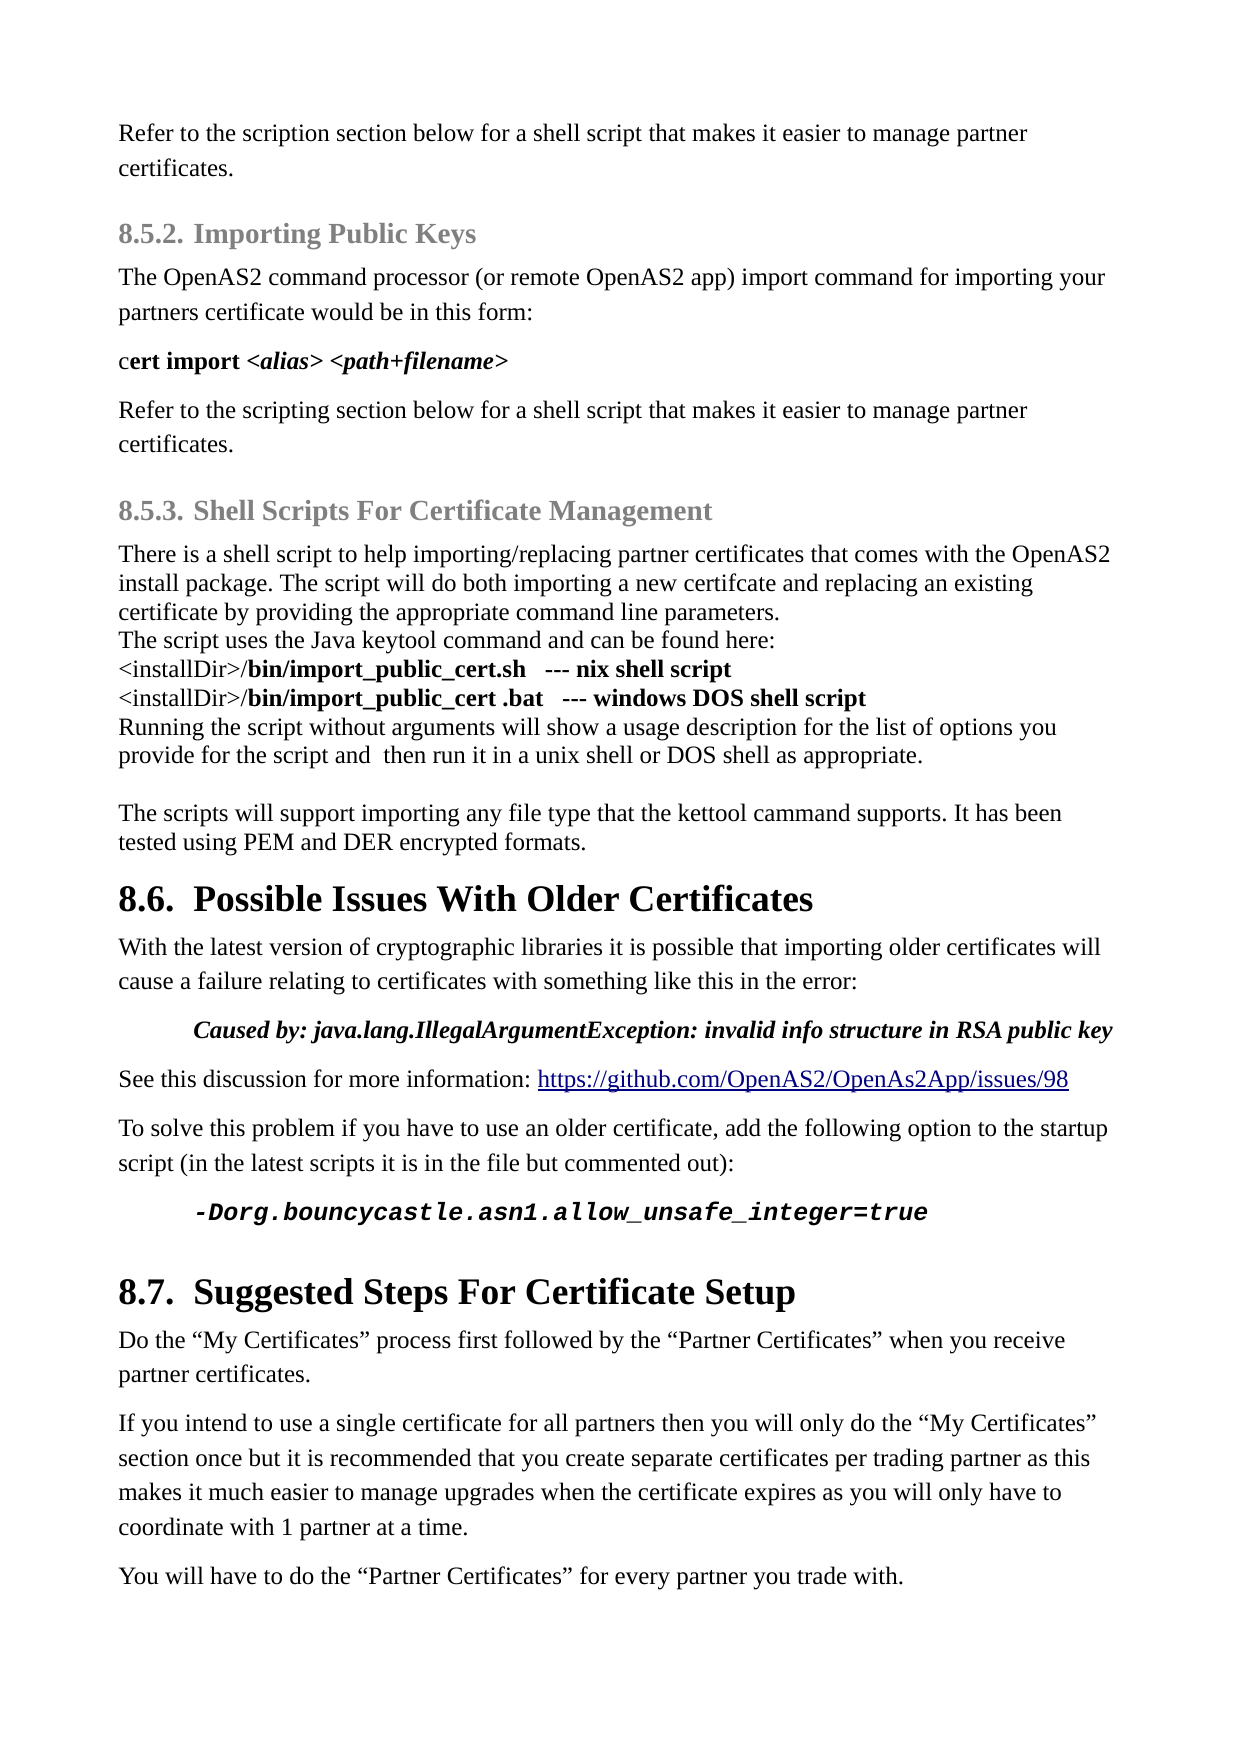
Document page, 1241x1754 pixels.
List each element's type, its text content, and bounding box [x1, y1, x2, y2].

text Running the script without arguments will show a usage description for the list of options you provide for the script and then run it in a unix shell or DOS shell as appropriate. [118, 712, 1122, 769]
text The script uses the Java keytool command and can be found here: [118, 625, 1122, 654]
text Do the “My Certificates” process first followed by the “Partner Certificates” when you receive partner certificates. [118, 1325, 1122, 1388]
text See this discussion for more information: https://github.com/OpenAS2/OpenAs2App/issues/98 [118, 1064, 1122, 1093]
text <installDir>/bin/import_public_cert .bat --- windows DOS shell script [118, 683, 1122, 712]
text Caused by: java.lang.IllegalArgumentException: invalid info structure in RSA public key [193, 1015, 1122, 1044]
text With the latest version of cryptographic libraries it is possible that importing older certificates will cause a failure relating to certificates with something like this in the error: [118, 932, 1122, 995]
subtitle Shell Scripts For Certificate Management [118, 493, 1122, 527]
text Refer to the scripting section below for a shell script that makes it easier to manage partner certificates. [118, 395, 1122, 458]
subtitle Suggested Steps For Certificate Setup [118, 1269, 1122, 1312]
text -Dorg.bouncycastle.asn1.allow_unsafe_integer=true [193, 1197, 1122, 1228]
text Refer to the scription section below for a shell script that makes it easier to manage partner certificates. [118, 118, 1122, 181]
text cert import <alias> <path+filename> [118, 346, 1122, 374]
text To solve this problem if you have to use an older certificate, add the following option to the startup script (in the latest scripts it is in the file but commented out): [118, 1113, 1122, 1177]
subtitle Possible Issues With Older Certificates [118, 876, 1122, 919]
text The scripts will support importing any file type that the kettool cammand supports. It has been tested using PEM and DER encrypted formats. [118, 798, 1122, 855]
subtitle Importing Public Keys [118, 216, 1122, 250]
text You will have to do the “Partner Certificates” for every partner you trade with. [118, 1561, 1122, 1590]
text The OpenAS2 command processor (or remote OpenAS2 app) import command for importing your partners certificate would be in this form: [118, 262, 1122, 326]
text There is a shell script to help importing/replacing partner certificates that comes with the OpenAS2 install package. The script will do both importing a new certifcate and replacing an existing certificate by providing the appropriate command line parameters. [118, 539, 1122, 625]
text If you intend to use a single certificate for all partners then you will only do the “My Certificates” section once but it is recommended that you create separate certificates per trading partner as this makes it much easier to manage upgrades when the certificate expires as you will only have to coordinate with 1 partner at a time. [118, 1408, 1122, 1541]
text <installDir>/bin/import_public_cert.sh --- nix shell script [118, 654, 1122, 683]
